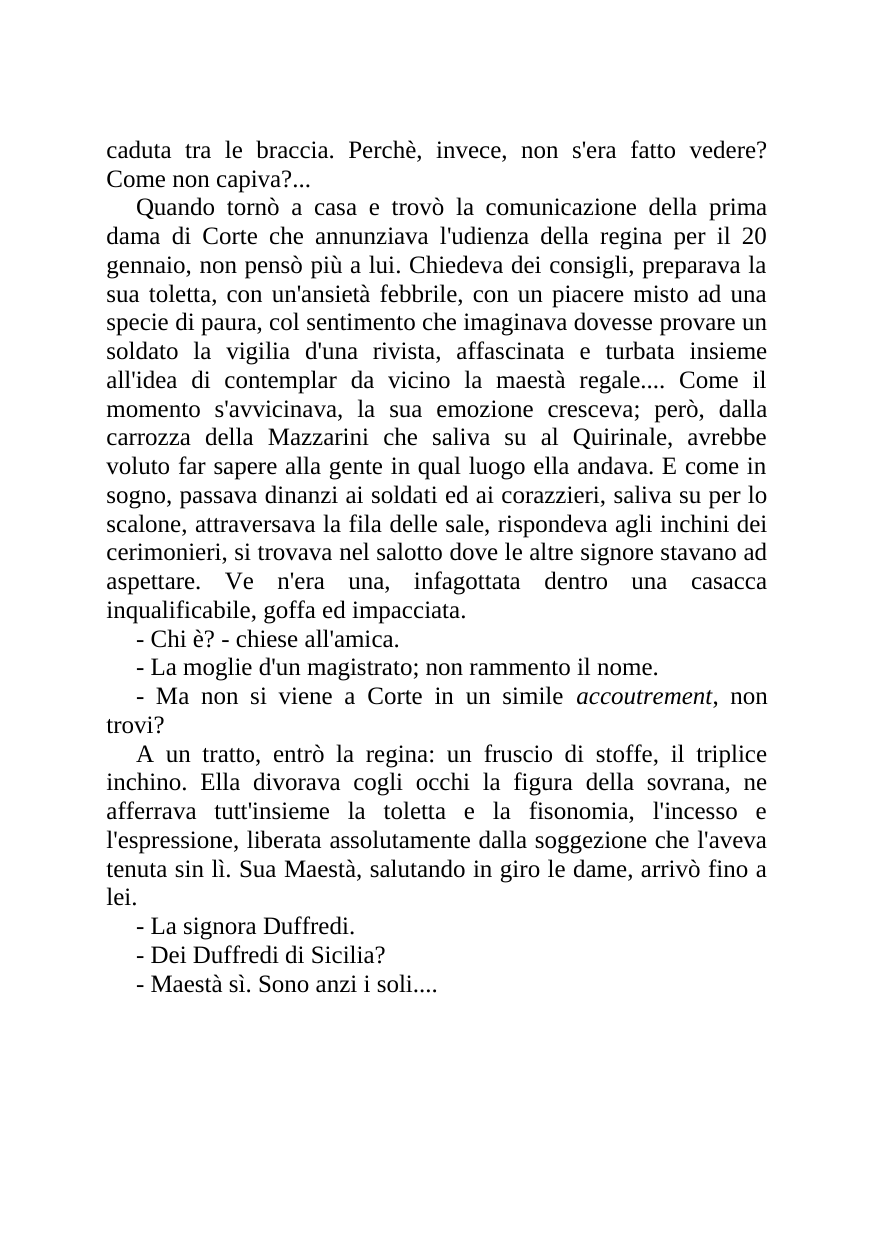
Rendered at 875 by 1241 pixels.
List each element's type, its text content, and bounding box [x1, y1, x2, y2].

text - Ma non si viene a Corte in un simile accoutrement, non trovi? [106, 681, 768, 739]
text - La moglie d'un magistrato; non rammento il nome. [106, 652, 768, 681]
text - Chi è? - chiese all'amica. [106, 624, 768, 652]
text caduta tra le braccia. Perchè, invece, non s'era fatto vedere? Come non capiva?... [106, 135, 768, 192]
text A un tratto, entrò la regina: un fruscio di stoffe, il triplice inchino. Ella divorava cogli occhi la figura della sovrana, ne afferrava tutt'insieme la toletta e la fisonomia, l'incesso e l'espressione, liberata assolutamente dalla soggezione che l'aveva tenuta sin lì. Sua Maestà, salutando in giro le dame, arrivò fino a lei. [106, 739, 768, 911]
text Quando tornò a casa e trovò la comunicazione della prima dama di Corte che annunziava l'udienza della regina per il 20 gennaio, non pensò più a lui. Chiedeva dei consigli, preparava la sua toletta, con un'ansietà febbrile, con un piacere misto ad una specie di paura, col sentimento che imaginava dovesse provare un soldato la vigilia d'una rivista, affascinata e turbata insieme all'idea di contemplar da vicino la maestà regale.... Come il momento s'avvicinava, la sua emozione cresceva; però, dalla carrozza della Mazzarini che saliva su al Quirinale, avrebbe voluto far sapere alla gente in qual luogo ella andava. E come in sogno, passava dinanzi ai soldati ed ai corazzieri, saliva su per lo scalone, attraversava la fila delle sale, rispondeva agli inchini dei cerimonieri, si trovava nel salotto dove le altre signore stavano ad aspettare. Ve n'era una, infagottata dentro una casacca inqualificabile, goffa ed impacciata. [106, 192, 768, 624]
text - Dei Duffredi di Sicilia? [106, 940, 768, 969]
text - La signora Duffredi. [106, 911, 768, 940]
text - Maestà sì. Sono anzi i soli.... [106, 969, 768, 997]
